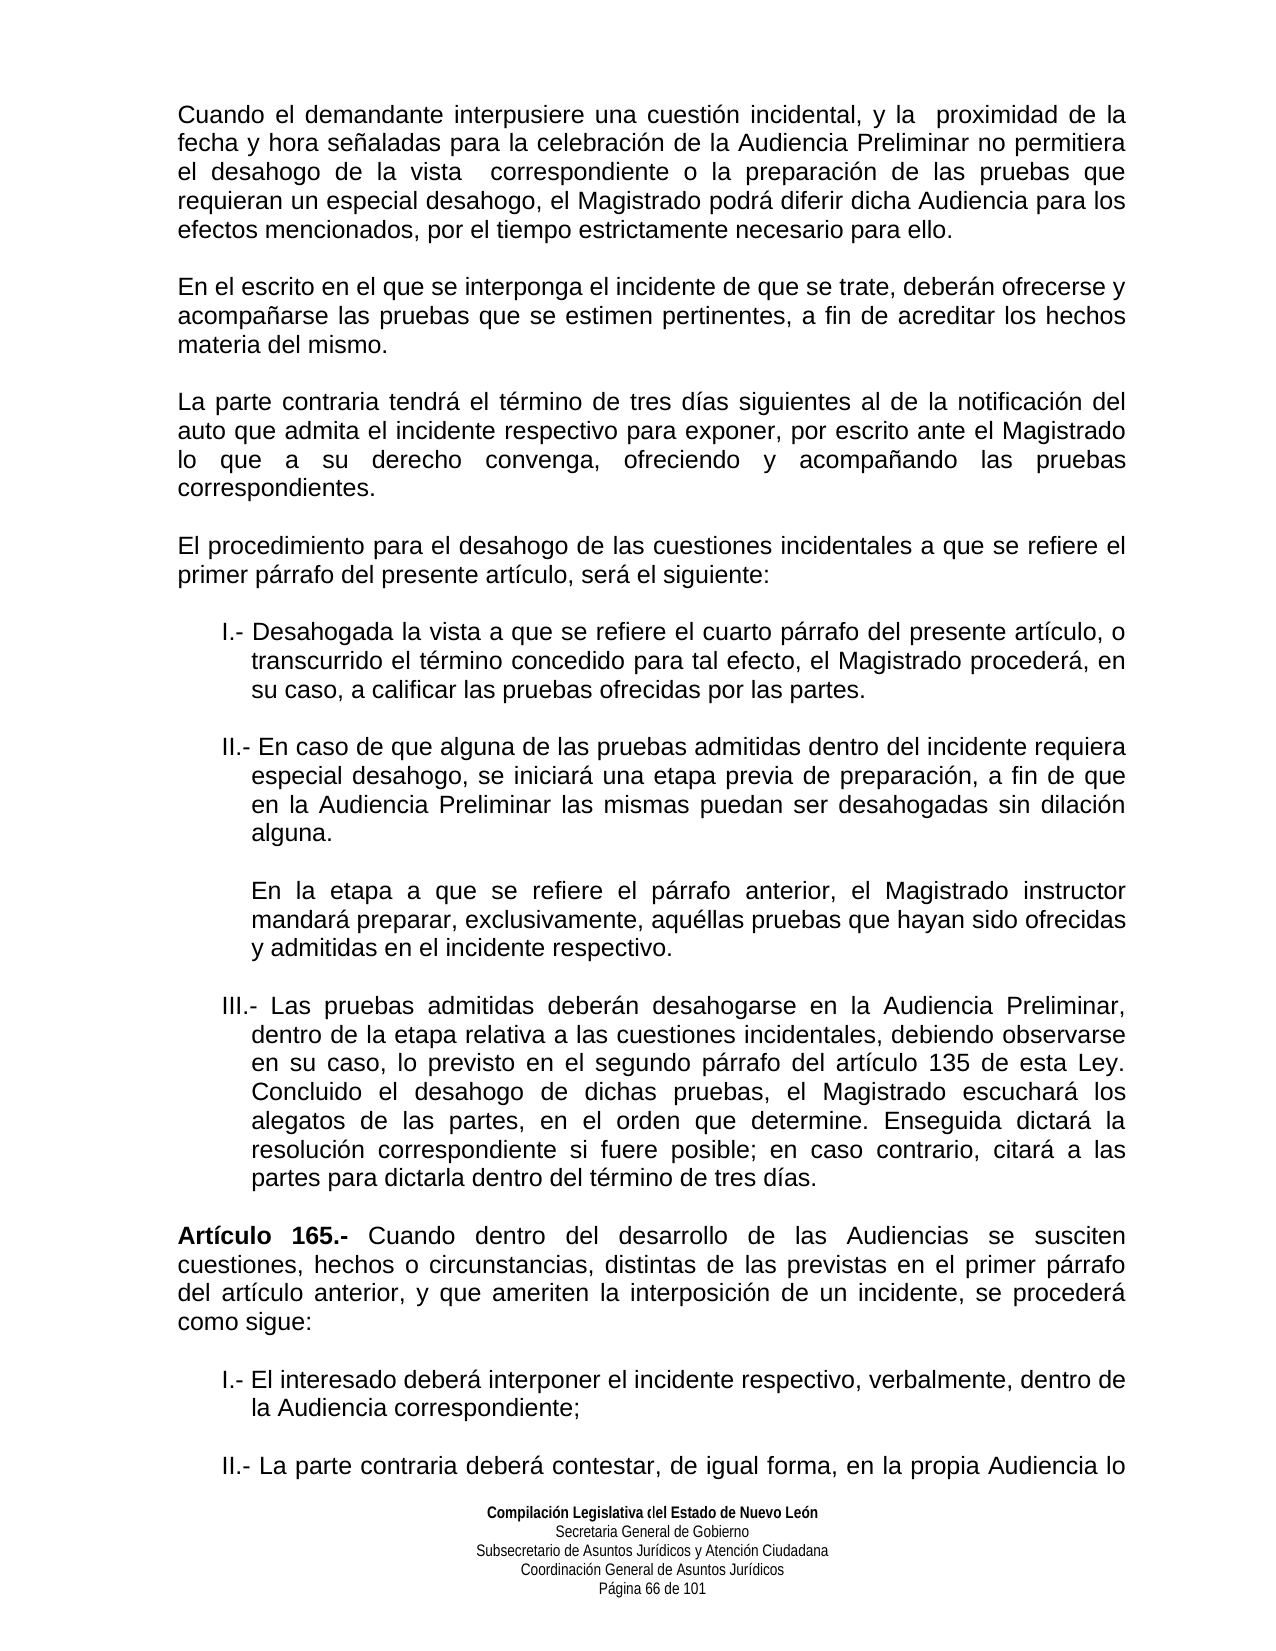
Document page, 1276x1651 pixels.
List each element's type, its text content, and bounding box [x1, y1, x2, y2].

text II.- La parte contraria deberá contestar, de igual forma, en la propia Audiencia lo [221, 1451, 1127, 1479]
text La parte contraria tendrá el término de tres días siguientes al de la notificación del auto que admita el incidente respectivo para exponer, por escrito ante el Magistrado lo que a su derecho convenga, ofreciendo y acompañando las pruebas correspondientes. [177, 387, 1127, 502]
text I.- Desahogada la vista a que se refiere el cuarto párrafo del presente artículo, o transcurrido el término concedido para tal efecto, el Magistrado procederá, en su caso, a calificar las pruebas ofrecidas por las partes. [221, 617, 1127, 703]
text El procedimiento para el desahogo de las cuestiones incidentales a que se refiere el primer párrafo del presente artículo, será el siguiente: [177, 531, 1127, 588]
text I.- El interesado deberá interponer el incidente respectivo, verbalmente, dentro de la Audiencia correspondiente; [221, 1364, 1127, 1422]
text En el escrito en el que se interponga el incidente de que se trate, deberán ofrecerse y acompañarse las pruebas que se estimen pertinentes, a fin de acreditar los hechos materia del mismo. [177, 272, 1127, 358]
text III.- Las pruebas admitidas deberán desahogarse en la Audiencia Preliminar, dentro de la etapa relativa a las cuestiones incidentales, debiendo observarse en su caso, lo previsto en el segundo párrafo del artículo 135 de esta Ley. Concluido el desahogo de dichas pruebas, el Magistrado escuchará los alegatos de las partes, en el orden que determine. Enseguida dictará la resolución correspondiente si fuere posible; en caso contrario, citará a las partes para dictarla dentro del término de tres días. [221, 991, 1127, 1192]
text En la etapa a que se refiere el párrafo anterior, el Magistrado instructor mandará preparar, exclusivamente, aquéllas pruebas que hayan sido ofrecidas y admitidas en el incidente respectivo. [251, 876, 1127, 962]
text Cuando el demandante interpusiere una cuestión incidental, y la proximidad de la fecha y hora señaladas para la celebración de la Audiencia Preliminar no permitiera el desahogo de la vista correspondiente o la preparación de las pruebas que requieran un especial desahogo, el Magistrado podrá diferir dicha Audiencia para los efectos mencionados, por el tiempo estrictamente necesario para ello. [177, 99, 1127, 243]
text Artículo 165.- Cuando dentro del desarrollo de las Audiencias se susciten cuestiones, hechos o circunstancias, distintas de las previstas en el primer párrafo del artículo anterior, y que ameriten la interposición de un incidente, se procederá como sigue: [177, 1221, 1127, 1336]
text II.- En caso de que alguna de las pruebas admitidas dentro del incidente requiera especial desahogo, se iniciará una etapa previa de preparación, a fin de que en la Audiencia Preliminar las mismas puedan ser desahogadas sin dilación alguna. [221, 732, 1127, 847]
